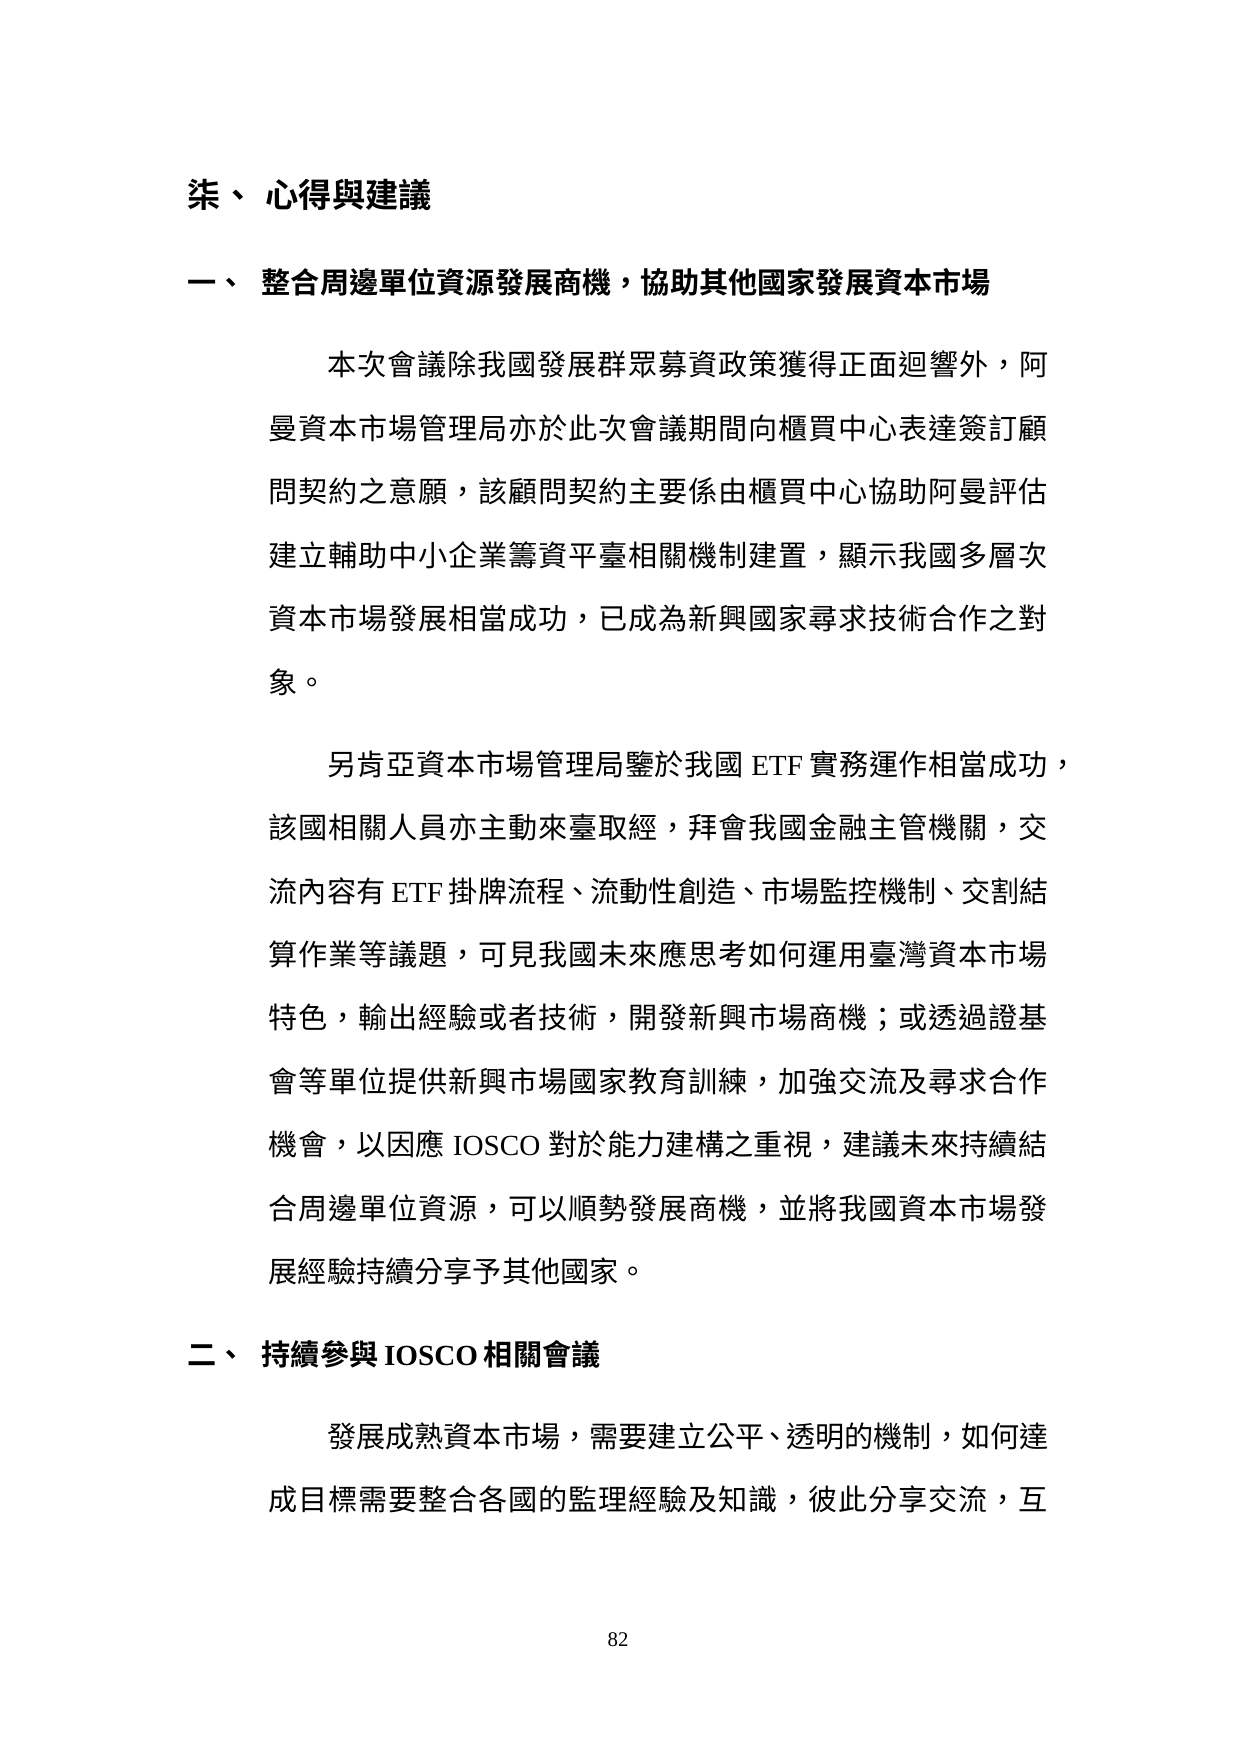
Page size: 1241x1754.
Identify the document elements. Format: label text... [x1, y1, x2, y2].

text 發展成熟資本市場，需要建立公平、透明的機制，如何達成目標需要整合各國的監理經驗及知識，彼此分享交流，互 [268, 1413, 1048, 1519]
subtitle 心得與建議 [187, 169, 1139, 217]
list 整合周邊單位資源發展商機，協助其他國家發展資本市場 [187, 260, 1048, 302]
text 本次會議除我國發展群眾募資政策獲得正面迴響外，阿曼資本市場管理局亦於此次會議期間向櫃買中心表達簽訂顧問契約之意願，該顧問契約主要係由櫃買中心協助阿曼評估建立輔助中小企業籌資平臺相關機制建置，顯示我國多層次資本市場發展相當成功，已成為新興國家尋求技術合作之對象。 [268, 342, 1048, 701]
text 另肯亞資本市場管理局鑒於我國ETF實務運作相當成功，該國相關人員亦主動來臺取經，拜會我國金融主管機關，交流內容有ETF掛牌流程、流動性創造、市場監控機制、交割結算作業等議題，可見我國未來應思考如何運用臺灣資本市場特色，輸出經驗或者技術，開發新興市場商機；或透過證基會等單位提供新興市場國家教育訓練，加強交流及尋求合作機會，以因應 IOSCO 對於能力建構之重視，建議未來持續結合周邊單位資源，可以順勢發展商機，並將我國資本市場發展經驗持續分享予其他國家。 [268, 741, 1048, 1291]
list 持續參與IOSCO相關會議 [187, 1331, 1048, 1373]
